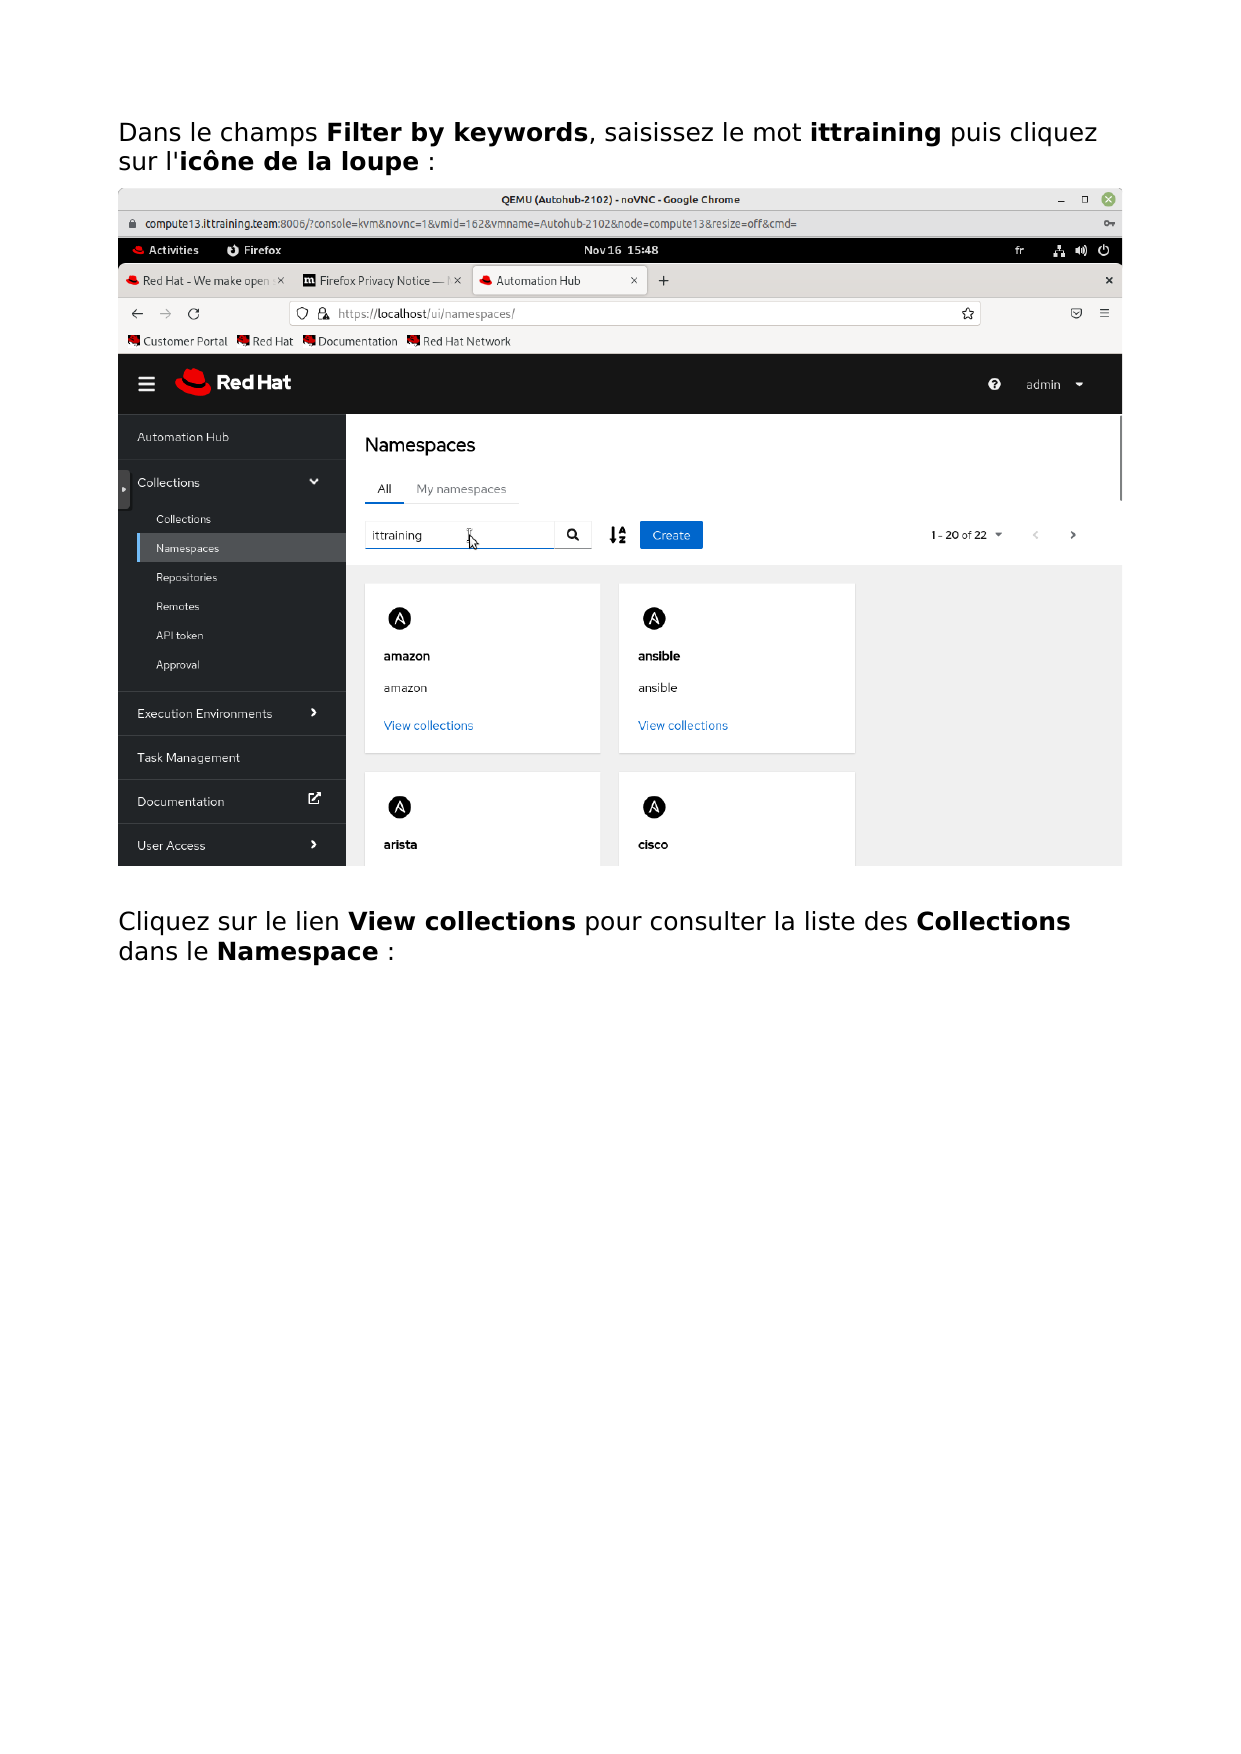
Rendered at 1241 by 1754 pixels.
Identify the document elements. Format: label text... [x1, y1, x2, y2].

text Cliquez sur le lien View collections pour consulter la liste des Collections dans le Namespace : [118, 907, 1122, 966]
text Dans le champs Filter by keywords, saisissez le mot ittraining puis cliquez sur l'icône de la loupe : [118, 118, 1122, 176]
picture [118, 188, 1123, 866]
